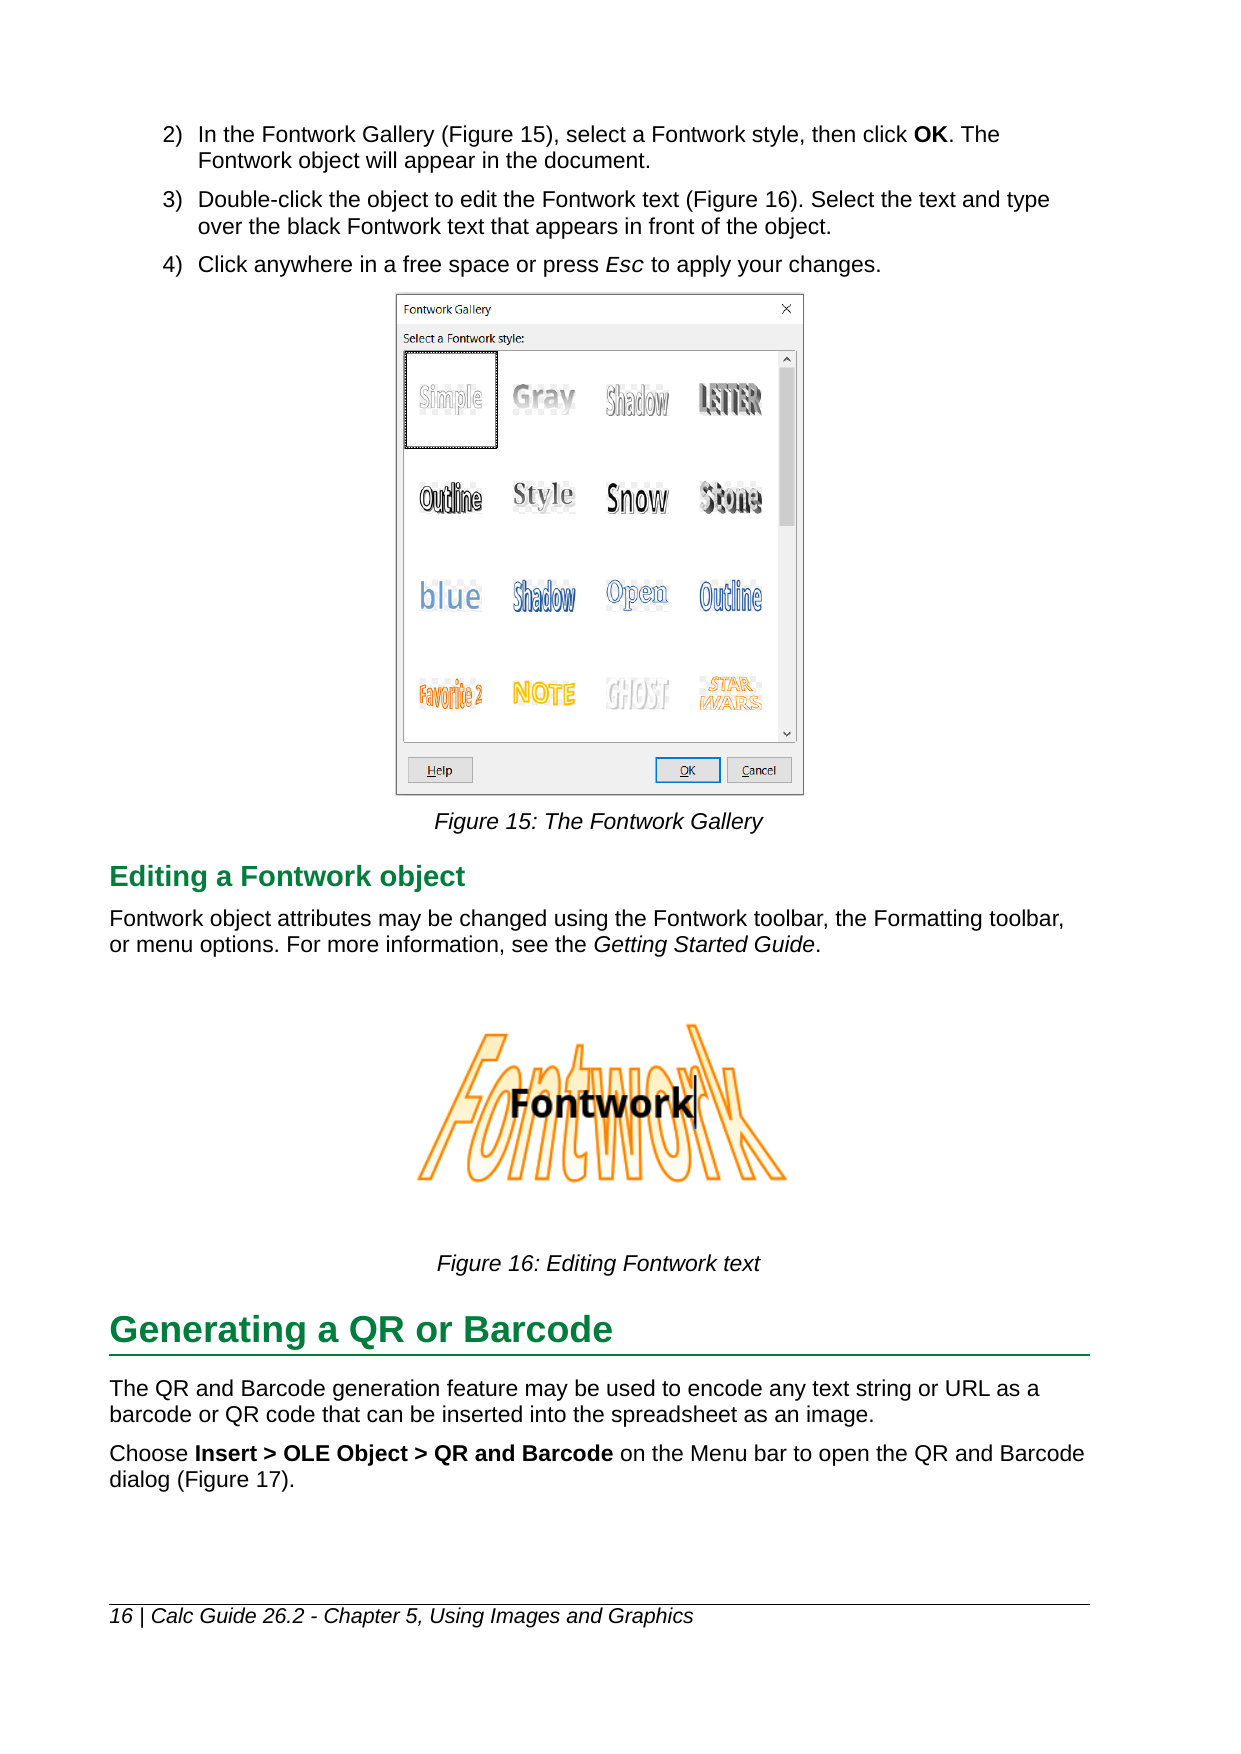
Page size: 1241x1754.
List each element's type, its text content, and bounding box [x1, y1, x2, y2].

subtitle Generating a QR or Barcode [109, 1308, 1090, 1354]
text Figure 15: The Fontwork Gallery [395, 808, 804, 834]
list Double-click the object to edit the Fontwork text (Figure 16). Select the text and type over the black Fontwork text that appears in front of the object. [183, 186, 1090, 239]
text Choose Insert > OLE Object > QR and Barcode on the Menu bar to open the QR and Barcode dialog (Figure 17). [109, 1440, 1090, 1492]
picture [394, 292, 805, 796]
picture [376, 970, 823, 1238]
list In the Fontwork Gallery (Figure 15), select a Fontwork style, then click OK. The Fontwork object will appear in the document. [183, 121, 1090, 174]
text Figure 16: Editing Fontwork text [376, 1250, 822, 1276]
list Click anywhere in a free space or press Esc to apply your changes. [183, 251, 1090, 280]
text The QR and Barcode generation feature may be used to encode any text string or URL as a barcode or QR code that can be inserted into the spreadsheet as an image. [109, 1374, 1090, 1427]
subtitle Editing a Fontwork object [109, 859, 1090, 892]
text Fontwork object attributes may be changed using the Fontwork toolbar, the Formatting toolbar, or menu options. For more information, see the Getting Started Guide. [109, 905, 1090, 958]
